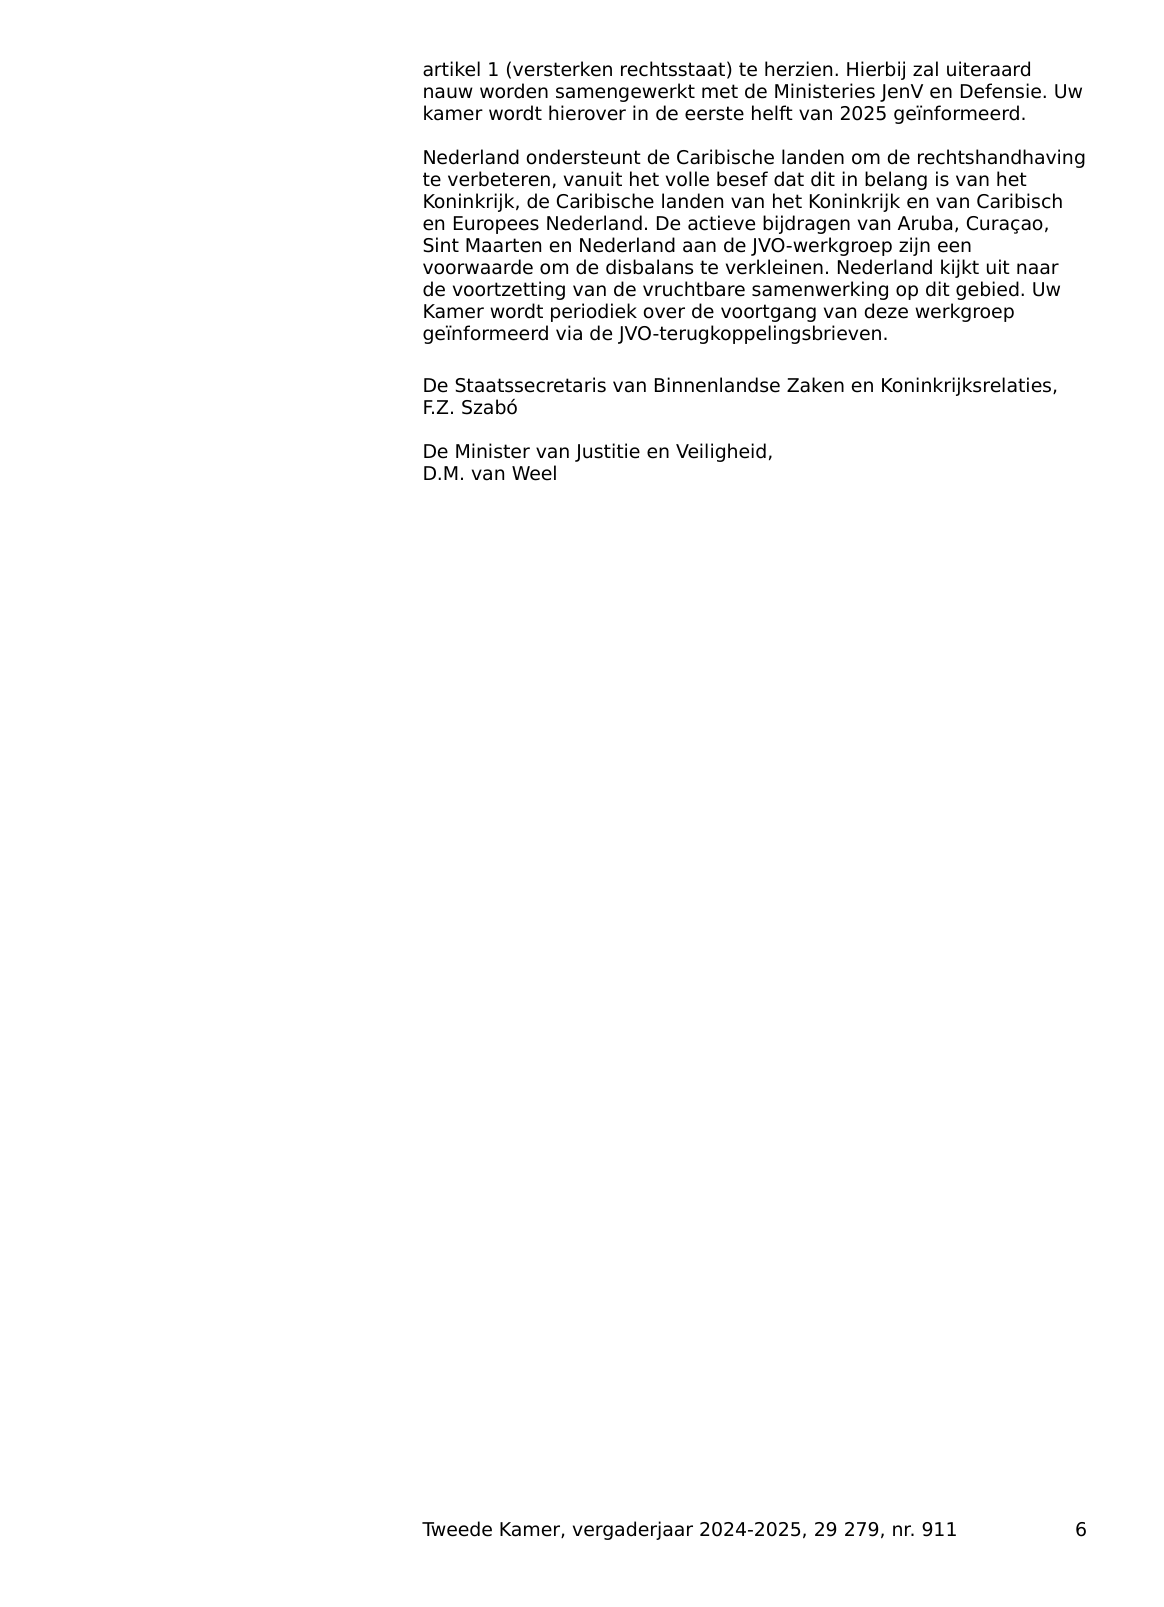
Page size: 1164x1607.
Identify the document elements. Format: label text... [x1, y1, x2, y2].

text artikel 1 (versterken rechtsstaat) te herzien. Hierbij zal uiteraard nauw worden samengewerkt met de Ministeries JenV en Defensie. Uw kamer wordt hierover in de eerste helft van 2025 geïnformeerd. [422, 59, 1087, 125]
text De Staatssecretaris van Binnenlandse Zaken en Koninkrijksrelaties, F.Z. Szabó [422, 375, 1087, 419]
text De Minister van Justitie en Veiligheid, D.M. van Weel [422, 441, 1087, 485]
text Nederland ondersteunt de Caribische landen om de rechtshandhaving te verbeteren, vanuit het volle besef dat dit in belang is van het Koninkrijk, de Caribische landen van het Koninkrijk en van Caribisch en Europees Nederland. De actieve bijdragen van Aruba, Curaçao, Sint Maarten en Nederland aan de JVO-werkgroep zijn een voorwaarde om de disbalans te verkleinen. Nederland kijkt uit naar de voortzetting van de vruchtbare samenwerking op dit gebied. Uw Kamer wordt periodiek over de voortgang van deze werkgroep geïnformeerd via de JVO-terugkoppelingsbrieven. [422, 147, 1087, 345]
